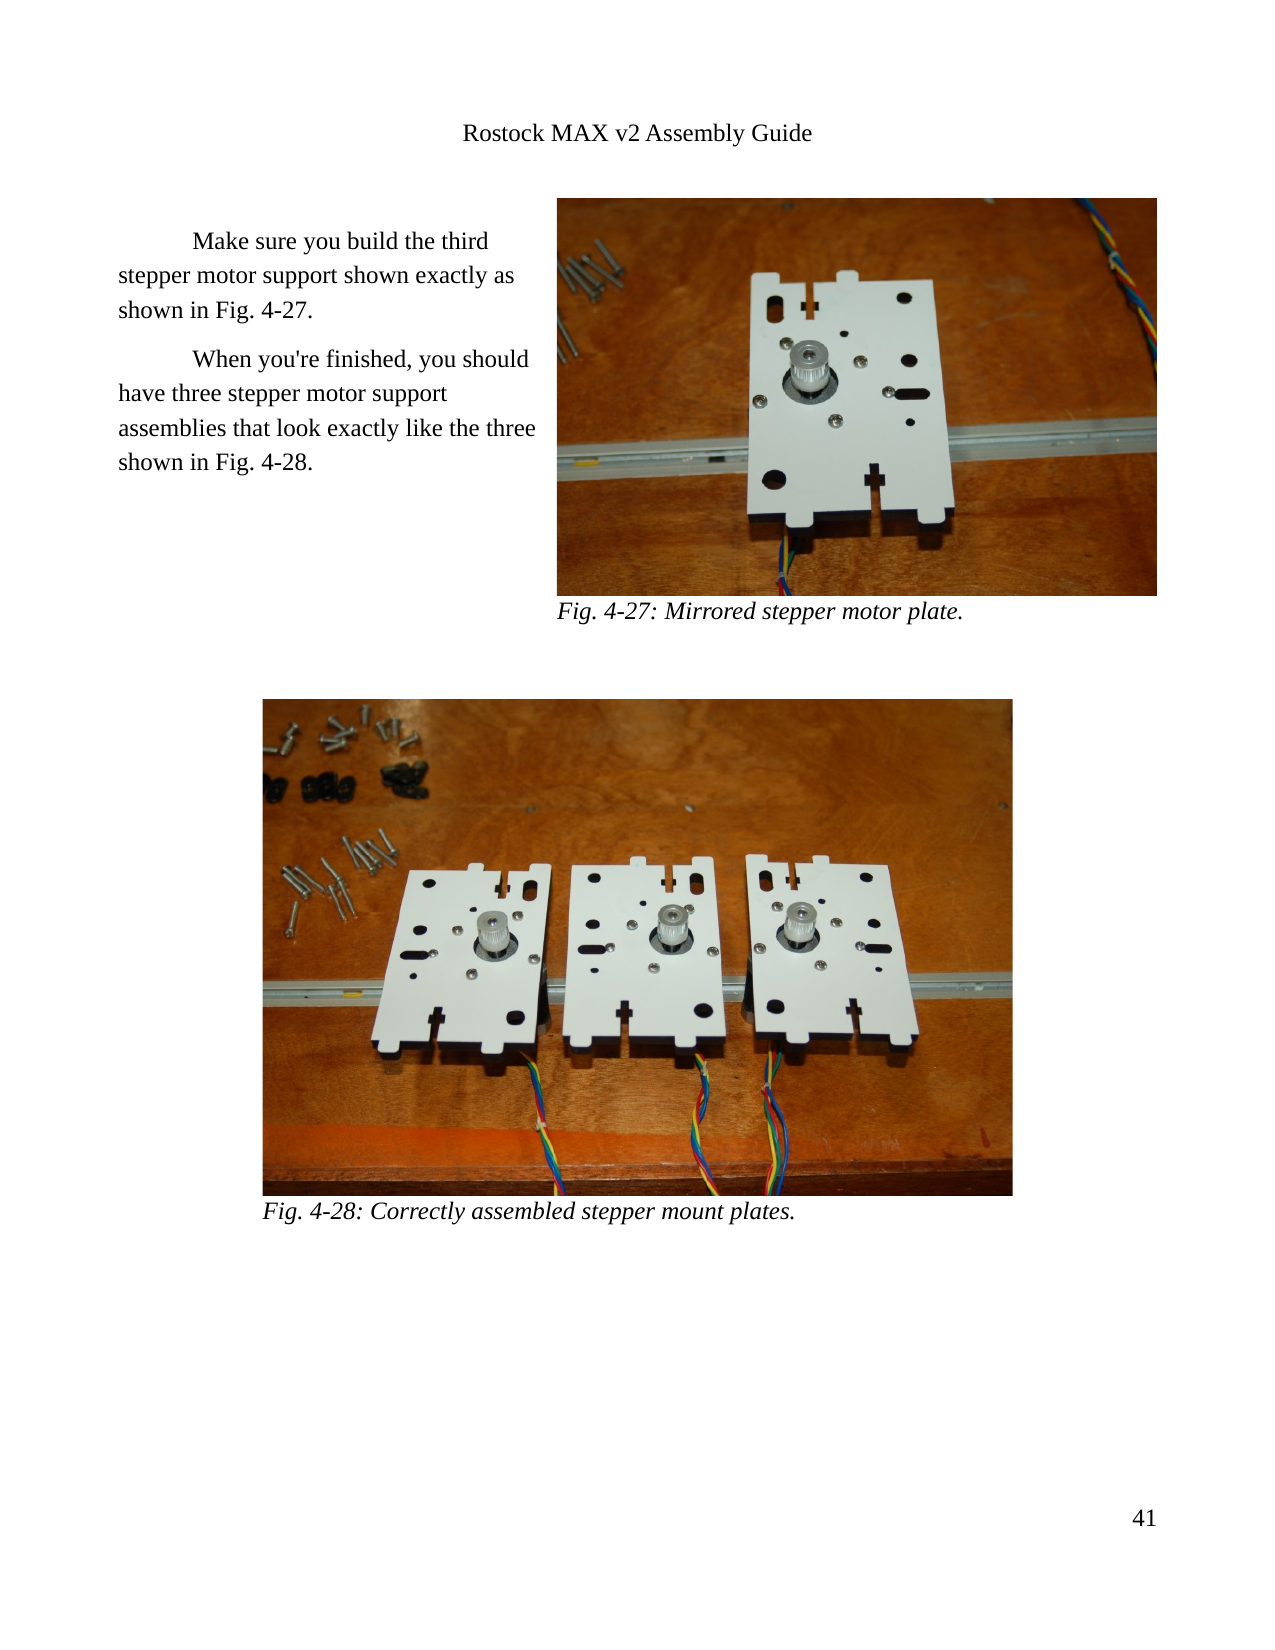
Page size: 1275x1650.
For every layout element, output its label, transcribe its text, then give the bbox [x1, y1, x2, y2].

text Fig. 4-27: Mirrored stepper motor plate. [557, 596, 1157, 624]
picture [556, 198, 1157, 596]
text Make sure you build the third stepper motor support shown exactly as shown in Fig. 4-27. [118, 226, 556, 324]
text When you're finished, you should have three stepper motor support assemblies that look exactly like the three shown in Fig. 4-28. [118, 344, 556, 476]
text Fig. 4-28: Correctly assembled stepper mount plates. [262, 1196, 1012, 1225]
picture [262, 699, 1013, 1196]
